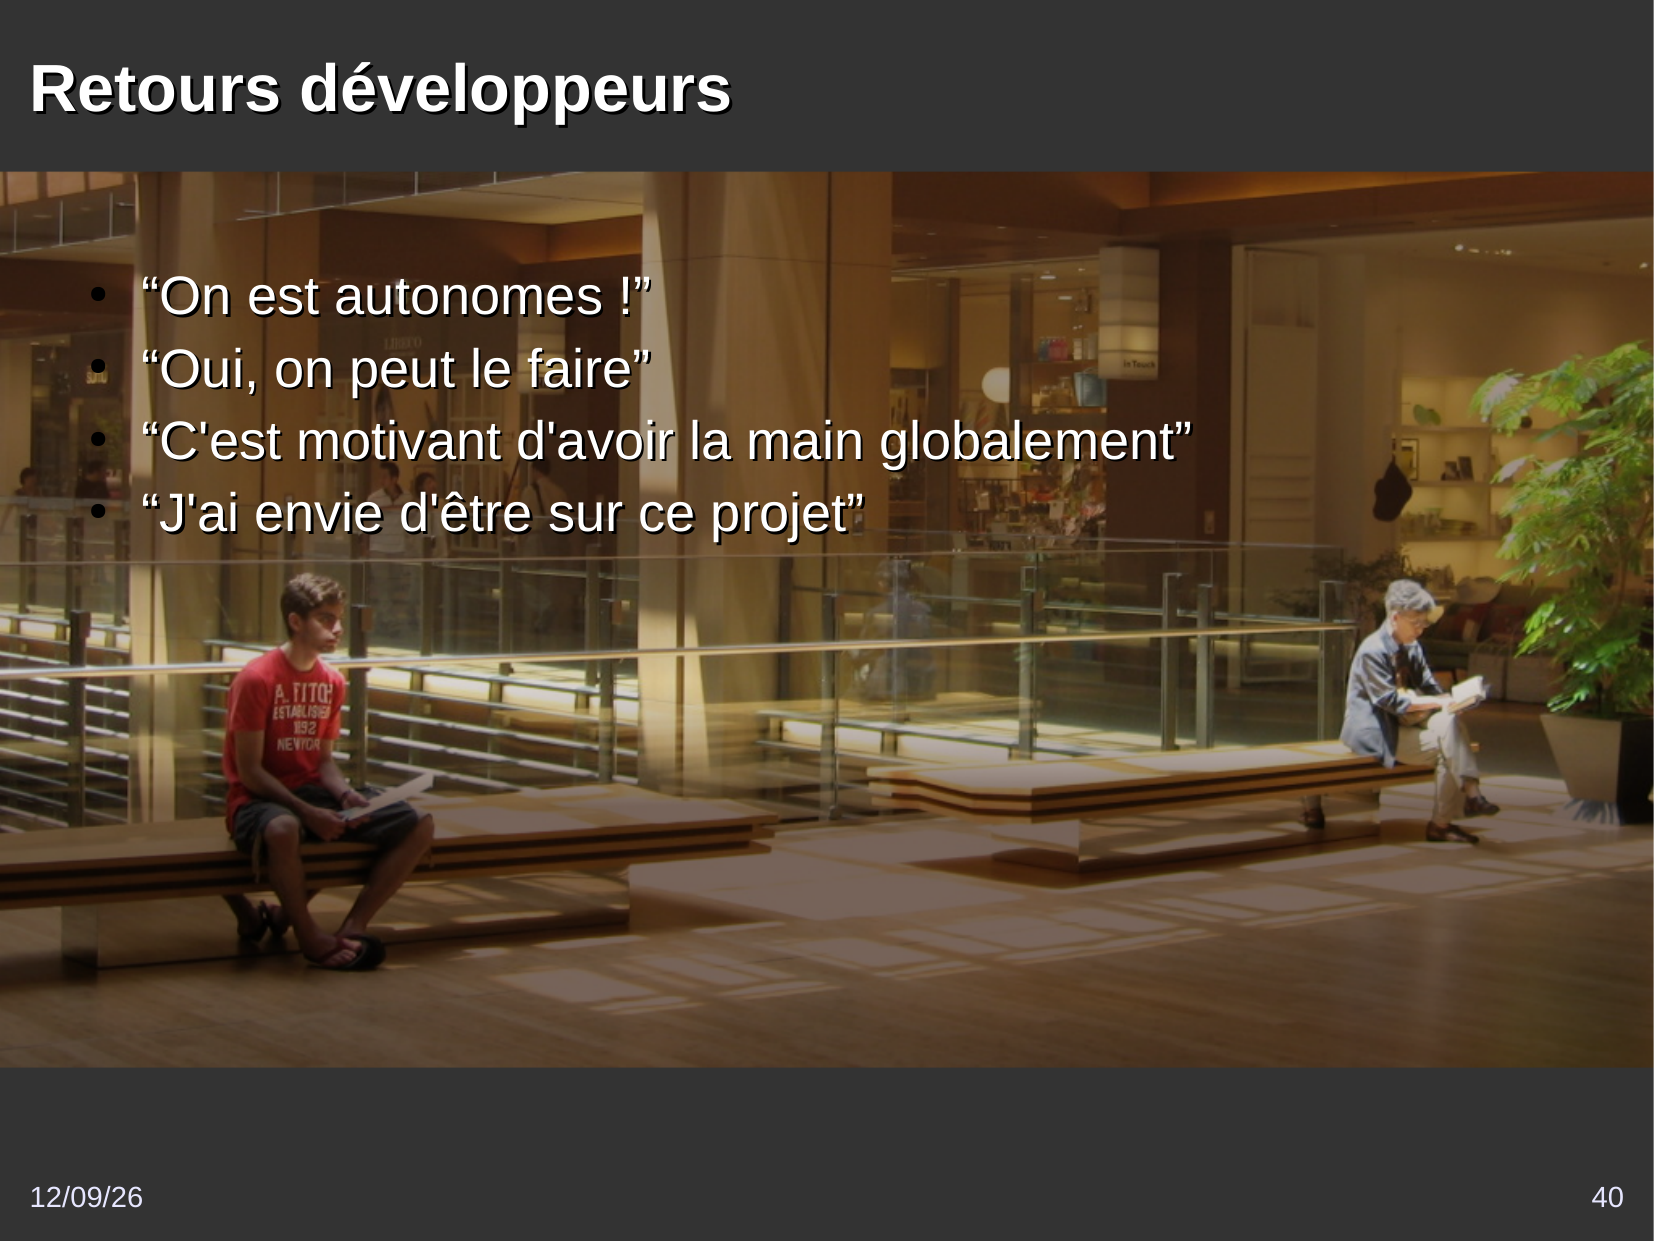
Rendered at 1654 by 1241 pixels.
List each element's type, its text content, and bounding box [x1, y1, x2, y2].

list “On est autonomes !” “Oui, on peut le faire” “C'est motivant d'avoir la main globalement” “J'ai envie d'être sur ce projet” [0, 265, 1477, 544]
picture [0, 0, 1654, 1241]
title Retours développeurs [29, 0, 1506, 178]
